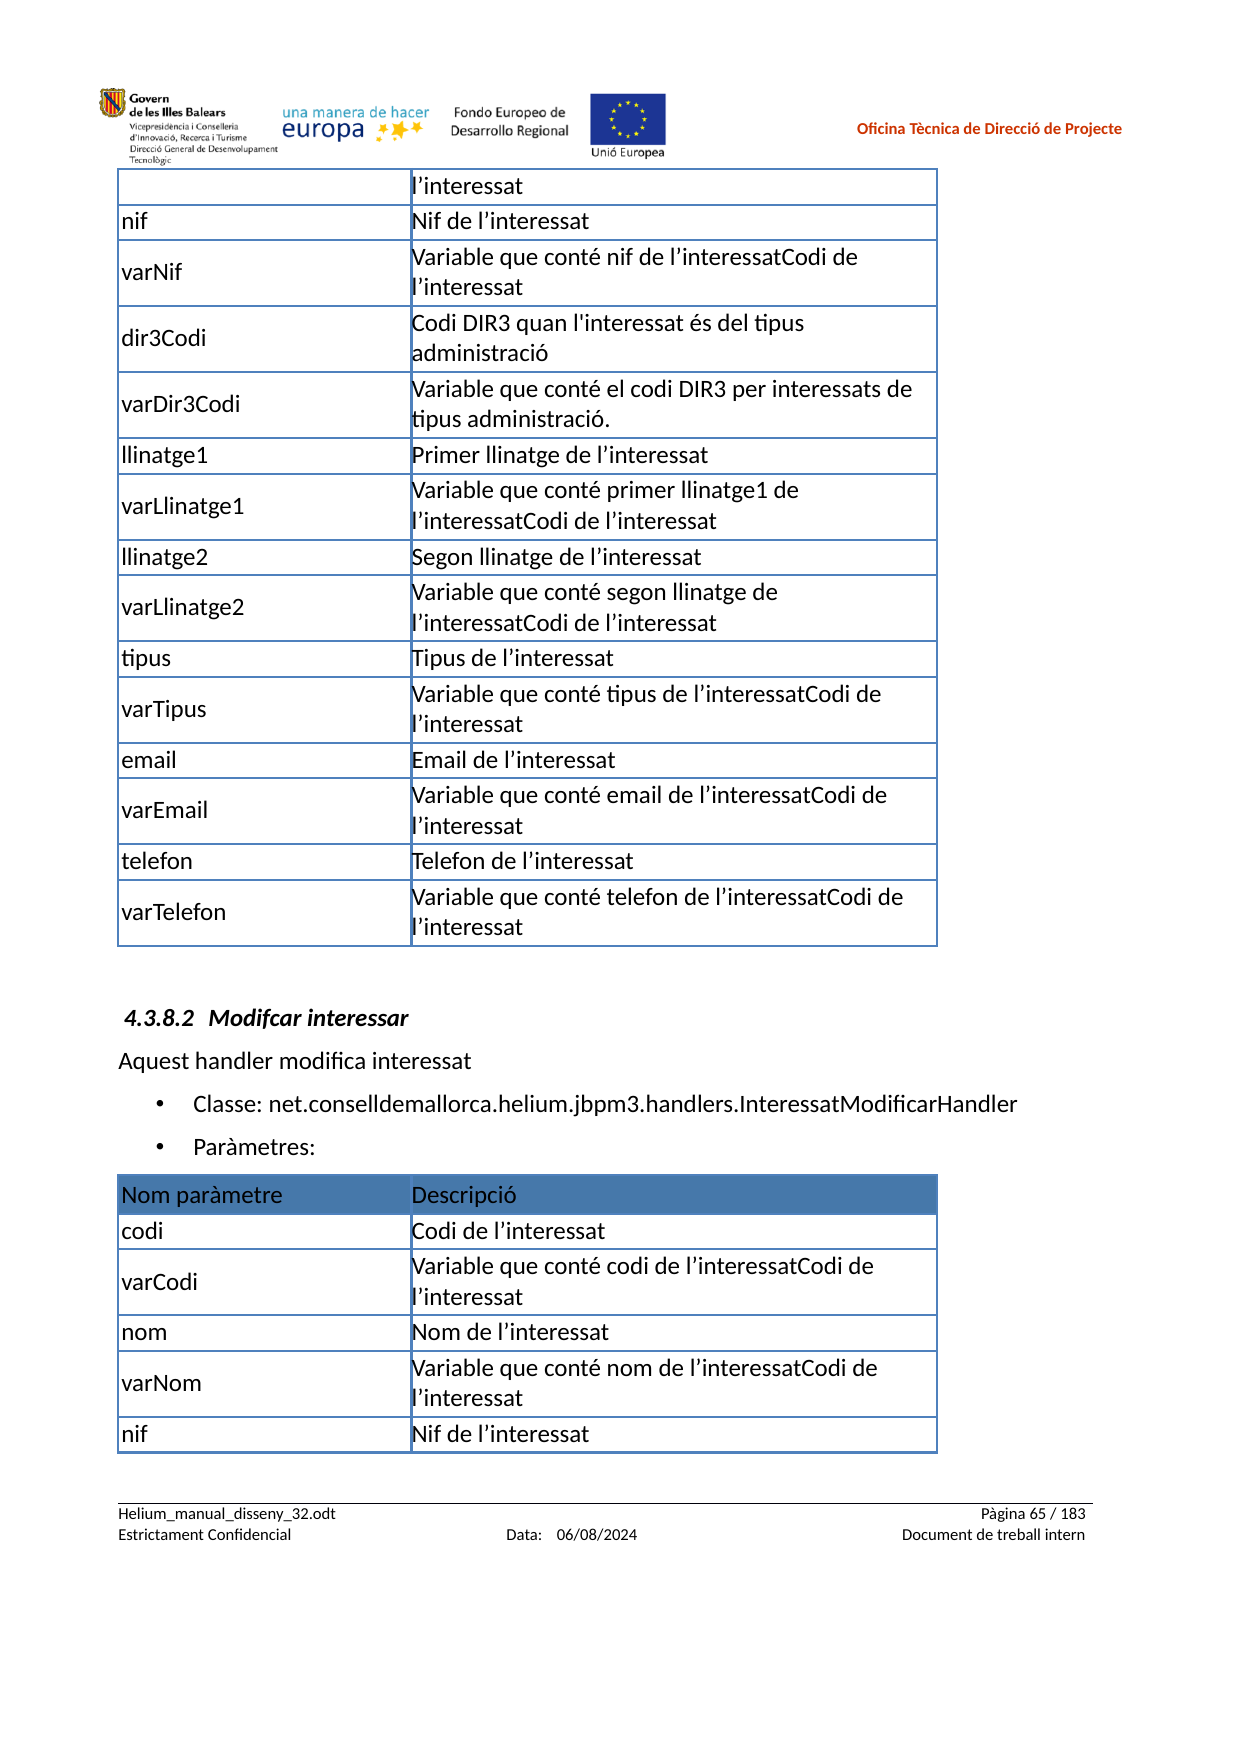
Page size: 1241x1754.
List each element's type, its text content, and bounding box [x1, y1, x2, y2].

table_cell Nom de l’interessat [413, 1316, 936, 1350]
table_cell Variable que conté primer llinatge1 de l’interessatCodi de l’interessat [413, 475, 936, 539]
table_cell Variable que conté telefon de l’interessatCodi de l’interessat [413, 881, 936, 945]
table_cell nif [119, 206, 410, 239]
table_cell Tipus de l’interessat [413, 642, 936, 676]
table_cell varLlinatge1 [119, 475, 410, 539]
table_cell varCodi [119, 1250, 410, 1314]
list Classe: net.conselldemallorca.helium.jbpm3.handlers.InteressatModificarHandler [156, 1088, 1122, 1119]
table_cell Variable que conté codi de l’interessatCodi de l’interessat [413, 1250, 936, 1314]
table_cell Variable que conté tipus de l’interessatCodi de l’interessat [413, 678, 936, 742]
table_cell varNif [119, 241, 410, 305]
table_cell email [119, 744, 410, 777]
table_cell varLlinatge2 [119, 576, 410, 640]
table_cell varNom [119, 1352, 410, 1416]
table_cell Variable que conté nom de l’interessatCodi de l’interessat [413, 1352, 936, 1416]
table_cell Primer llinatge de l’interessat [413, 439, 936, 473]
table_cell Nif de l’interessat [413, 1418, 936, 1451]
table_cell varTelefon [119, 881, 410, 945]
table_cell [119, 170, 410, 203]
text Aquest handler modifica interessat [118, 1045, 1122, 1076]
table_cell Email de l’interessat [413, 744, 936, 777]
table_cell Codi de l’interessat [413, 1215, 936, 1248]
table_cell Variable que conté el codi DIR3 per interessats de tipus administració. [413, 373, 936, 437]
table_header Nom paràmetre [119, 1176, 410, 1213]
table_cell Variable que conté nif de l’interessatCodi de l’interessat [413, 241, 936, 305]
table_cell llinatge2 [119, 541, 410, 574]
subtitle Modifcar interessar [118, 1002, 1122, 1033]
table_cell Segon llinatge de l’interessat [413, 541, 936, 574]
table_cell telefon [119, 845, 410, 879]
table_cell l’interessat [413, 170, 936, 203]
table_cell llinatge1 [119, 439, 410, 473]
table_cell varDir3Codi [119, 373, 410, 437]
table_header Descripció [413, 1176, 936, 1213]
table_cell Telefon de l’interessat [413, 845, 936, 879]
table_cell tipus [119, 642, 410, 676]
list Paràmetres: [156, 1131, 1122, 1162]
table_cell Nif de l’interessat [413, 206, 936, 239]
table_cell Variable que conté email de l’interessatCodi de l’interessat [413, 779, 936, 843]
table_cell dir3Codi [119, 307, 410, 371]
table_cell Variable que conté segon llinatge de l’interessatCodi de l’interessat [413, 576, 936, 640]
picture [99, 87, 668, 166]
table_cell varEmail [119, 779, 410, 843]
table_cell nom [119, 1316, 410, 1350]
table_cell Codi DIR3 quan l'interessat és del tipus administració [413, 307, 936, 371]
table_cell varTipus [119, 678, 410, 742]
table_cell codi [119, 1215, 410, 1248]
table_cell nif [119, 1418, 410, 1451]
